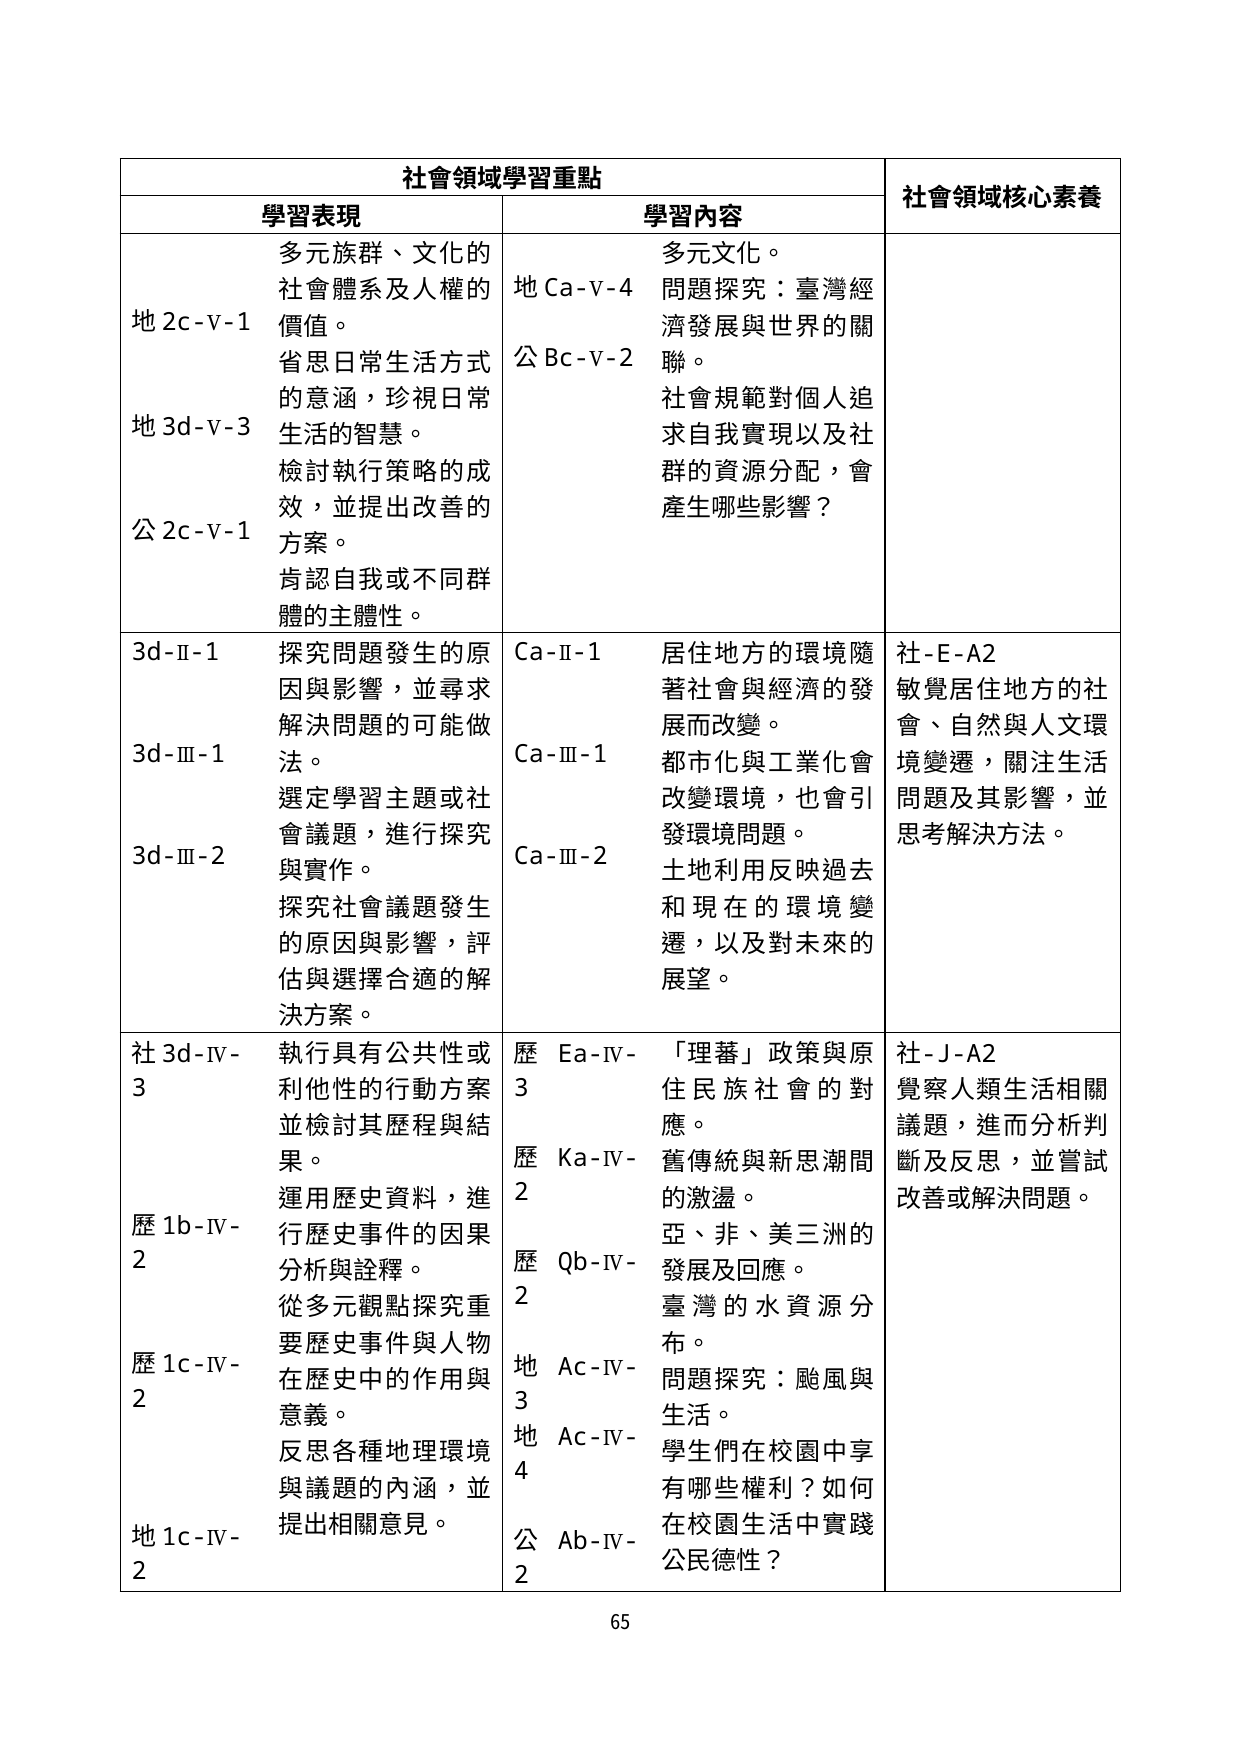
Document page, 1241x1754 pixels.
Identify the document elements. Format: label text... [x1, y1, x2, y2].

table_cell 地2c-Ⅴ-1 地3d-Ⅴ-3 公2c-Ⅴ-1 [121, 234, 267, 632]
table_cell Ca-Ⅱ-1 Ca-Ⅲ-1 Ca-Ⅲ-2 [503, 633, 649, 1032]
table_cell 學習表現 [121, 196, 502, 232]
table_cell 居住地方的環境隨著社會與經濟的發展而改變。 都市化與工業化會改變環境，也會引發環境問題。 土地利用反映過去和現在的環境變遷，以及對未來的展望。 [650, 633, 884, 1032]
table_cell 多元族群、文化的社會體系及人權的價值。 省思日常生活方式的意涵，珍視日常生活的智慧。 檢討執行策略的成效，並提出改善的方案。 肯認自我或不同群體的主體性。 [267, 234, 502, 632]
table_cell 地Ca-Ⅴ-4 公Bc-Ⅴ-2 [503, 234, 649, 632]
table_header 社會領域學習重點 [121, 159, 884, 195]
table_cell 多元文化。 問題探究：臺灣經濟發展與世界的關聯。 社會規範對個人追求自我實現以及社群的資源分配，會產生哪些影響？ [650, 234, 884, 632]
table_cell 「理蕃」政策與原住民族社會的對應。 舊傳統與新思潮間的激盪。 亞、非、美三洲的發展及回應。 臺灣的水資源分布。 問題探究：颱風與生活。 學生們在校園中享有哪些權利？如何在校園生活中實踐公民德性？ [650, 1033, 884, 1591]
table_cell 執行具有公共性或利他性的行動方案並檢討其歷程與結果。 運用歷史資料，進行歷史事件的因果分析與詮釋。 從多元觀點探究重要歷史事件與人物在歷史中的作用與意義。 反思各種地理環境與議題的內涵，並提出相關意見。 [267, 1033, 502, 1591]
table_cell 社3d-Ⅳ-3 歷1b-Ⅳ-2 歷1c-Ⅳ-2 地1c-Ⅳ-2 [121, 1033, 267, 1591]
table_header 社會領域核心素養 [886, 159, 1120, 232]
table_cell 社-J-A2 覺察人類生活相關議題，進而分析判斷及反思，並嘗試改善或解決問題。 [886, 1033, 1120, 1591]
table_cell 探究問題發生的原因與影響，並尋求解決問題的可能做法。 選定學習主題或社會議題，進行探究與實作。 探究社會議題發生的原因與影響，評估與選擇合適的解決方案。 [267, 633, 502, 1032]
table_cell 歷Ea-Ⅳ-3 歷Ka-Ⅳ-2 歷Qb-Ⅳ-2 地Ac-Ⅳ-3 地Ac-Ⅳ-4 公Ab-Ⅳ-2 [503, 1033, 649, 1591]
table_cell 3d-Ⅱ-1 3d-Ⅲ-1 3d-Ⅲ-2 [121, 633, 267, 1032]
table_cell 學習內容 [503, 196, 884, 232]
table_cell [886, 234, 1120, 632]
table_cell 社-E-A2 敏覺居住地方的社會、自然與人文環境變遷，關注生活問題及其影響，並思考解決方法。 [886, 633, 1120, 1032]
